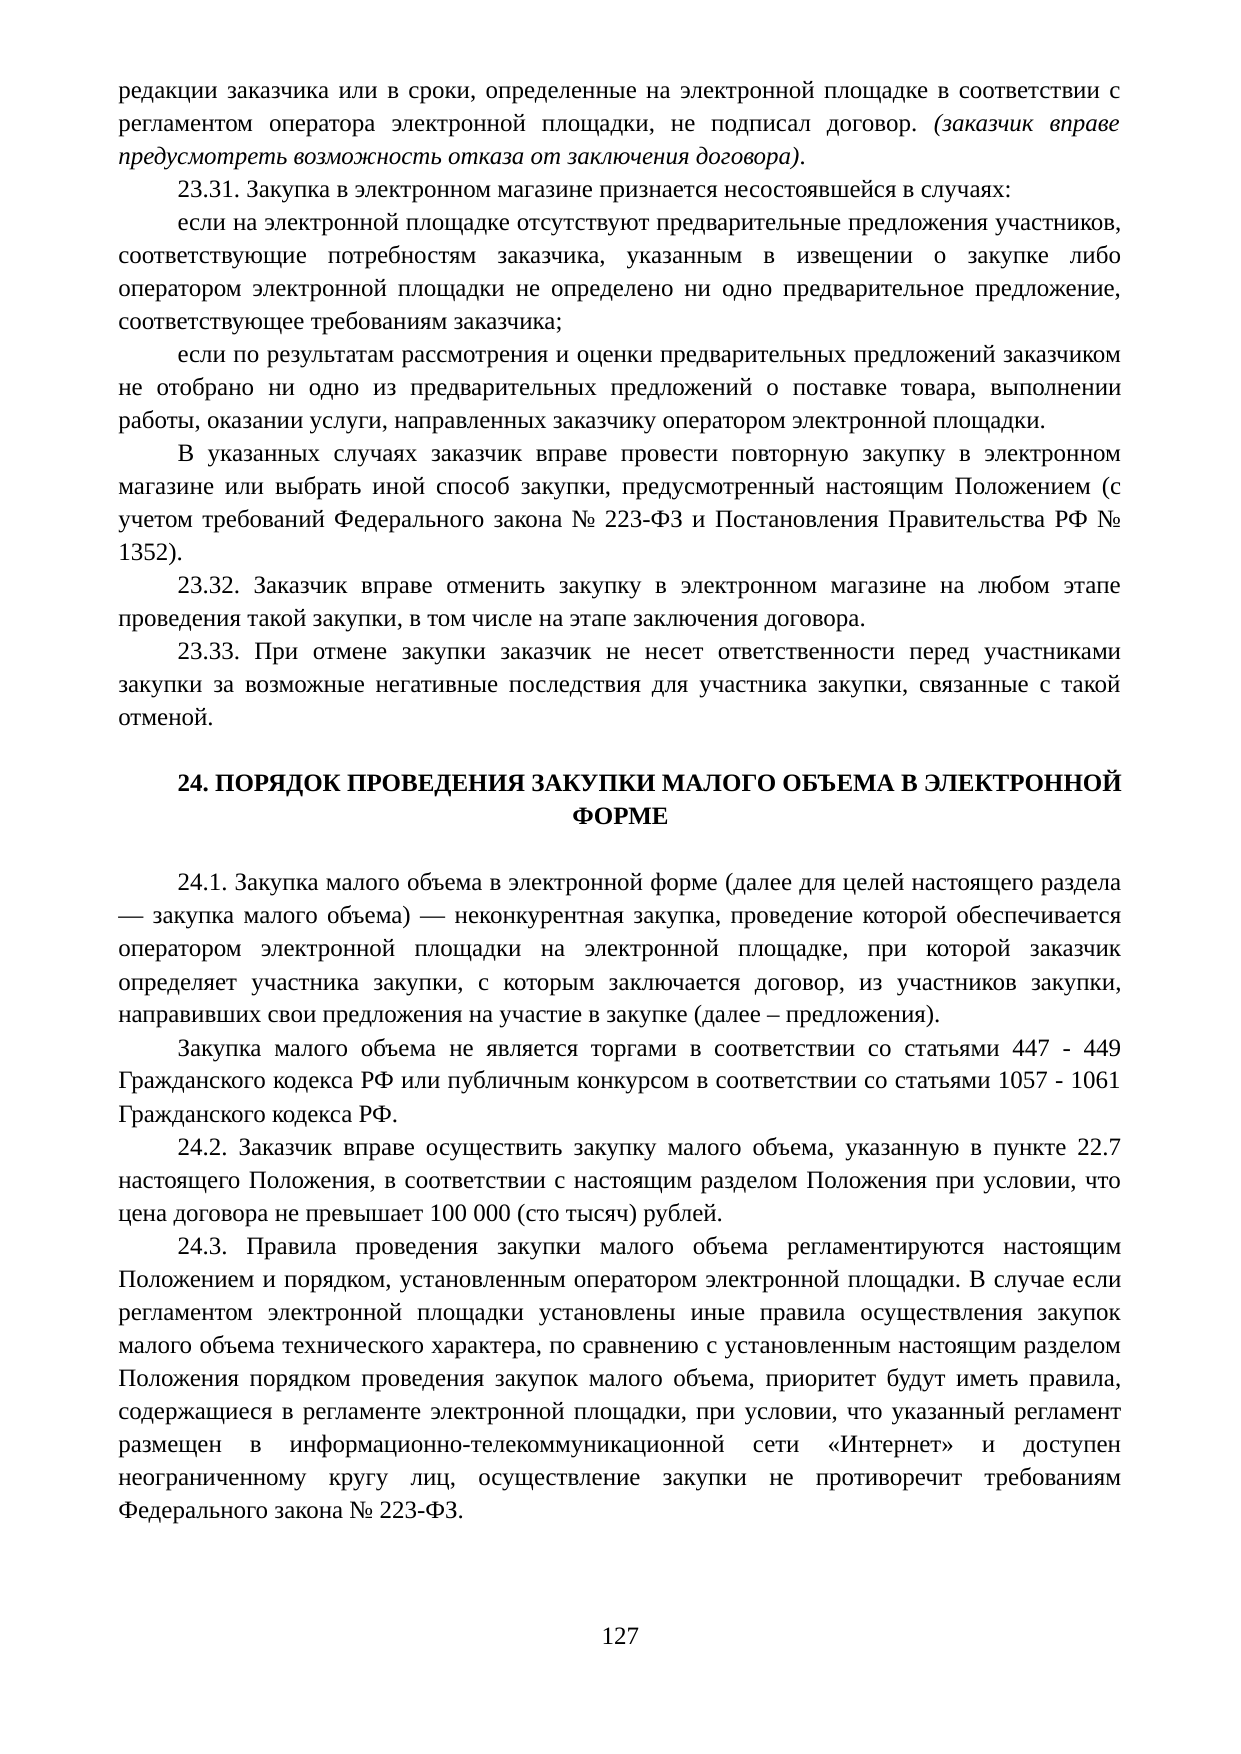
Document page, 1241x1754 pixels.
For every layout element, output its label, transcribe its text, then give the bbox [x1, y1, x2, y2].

text 23.33. При отмене закупки заказчик не несет ответственности перед участниками закупки за возможные негативные последствия для участника закупки, связанные с такой отменой. [118, 636, 1122, 731]
text 23.32. Заказчик вправе отменить закупку в электронном магазине на любом этапе проведения такой закупки, в том числе на этапе заключения договора. [118, 570, 1122, 632]
list 23.31. Закупка в электронном магазине признается несостоявшейся в случаях: [118, 174, 1122, 203]
text 24.3. Правила проведения закупки малого объема регламентируются настоящим Положением и порядком, установленным оператором электронной площадки. В случае если регламентом электронной площадки установлены иные правила осуществления закупок малого объема технического характера, по сравнению с установленным настоящим разделом Положения порядком проведения закупок малого объема, приоритет будут иметь правила, содержащиеся в регламенте электронной площадки, при условии, что указанный регламент размещен в информационно-телекоммуникационной сети «Интернет» и доступен неограниченному кругу лиц, осуществление закупки не противоречит требованиям Федерального закона № 223-ФЗ. [118, 1231, 1122, 1524]
list если на электронной площадке отсутствуют предварительные предложения участников, соответствующие потребностям заказчика, указанным в извещении о закупке либо оператором электронной площадки не определено ни одно предварительное предложение, соответствующее требованиям заказчика; [118, 207, 1122, 335]
list если по результатам рассмотрения и оценки предварительных предложений заказчиком не отобрано ни одно из предварительных предложений о поставке товара, выполнении работы, оказании услуги, направленных заказчику оператором электронной площадки. [118, 339, 1122, 434]
text 24. ПОРЯДОК ПРОВЕДЕНИЯ ЗАКУПКИ МАЛОГО ОБЪЕМА В ЭЛЕКТРОННОЙ ФОРМЕ [118, 768, 1122, 830]
text 24.2. Заказчик вправе осуществить закупку малого объема, указанную в пункте 22.7 настоящего Положения, в соответствии с настоящим разделом Положения при условии, что цена договора не превышает 100 000 (сто тысяч) рублей. [118, 1132, 1122, 1226]
text 24.1. Закупка малого объема в электронной форме (далее для целей настоящего раздела — закупка малого объема) — неконкурентная закупка, проведение которой обеспечивается оператором электронной площадки на электронной площадке, при которой заказчик определяет участника закупки, с которым заключается договор, из участников закупки, направивших свои предложения на участие в закупке (далее – предложения). [118, 867, 1122, 1028]
list редакции заказчика или в сроки, определенные на электронной площадке в соответствии с регламентом оператора электронной площадки, не подписал договор. (заказчик вправе предусмотреть возможность отказа от заключения договора). [118, 75, 1122, 170]
text Закупка малого объема не является торгами в соответствии со статьями 447 - 449 Гражданского кодекса РФ или публичным конкурсом в соответствии со статьями 1057 - 1061 Гражданского кодекса РФ. [118, 1033, 1122, 1127]
list В указанных случаях заказчик вправе провести повторную закупку в электронном магазине или выбрать иной способ закупки, предусмотренный настоящим Положением (с учетом требований Федерального закона № 223-ФЗ и Постановления Правительства РФ № 1352). [118, 438, 1122, 566]
